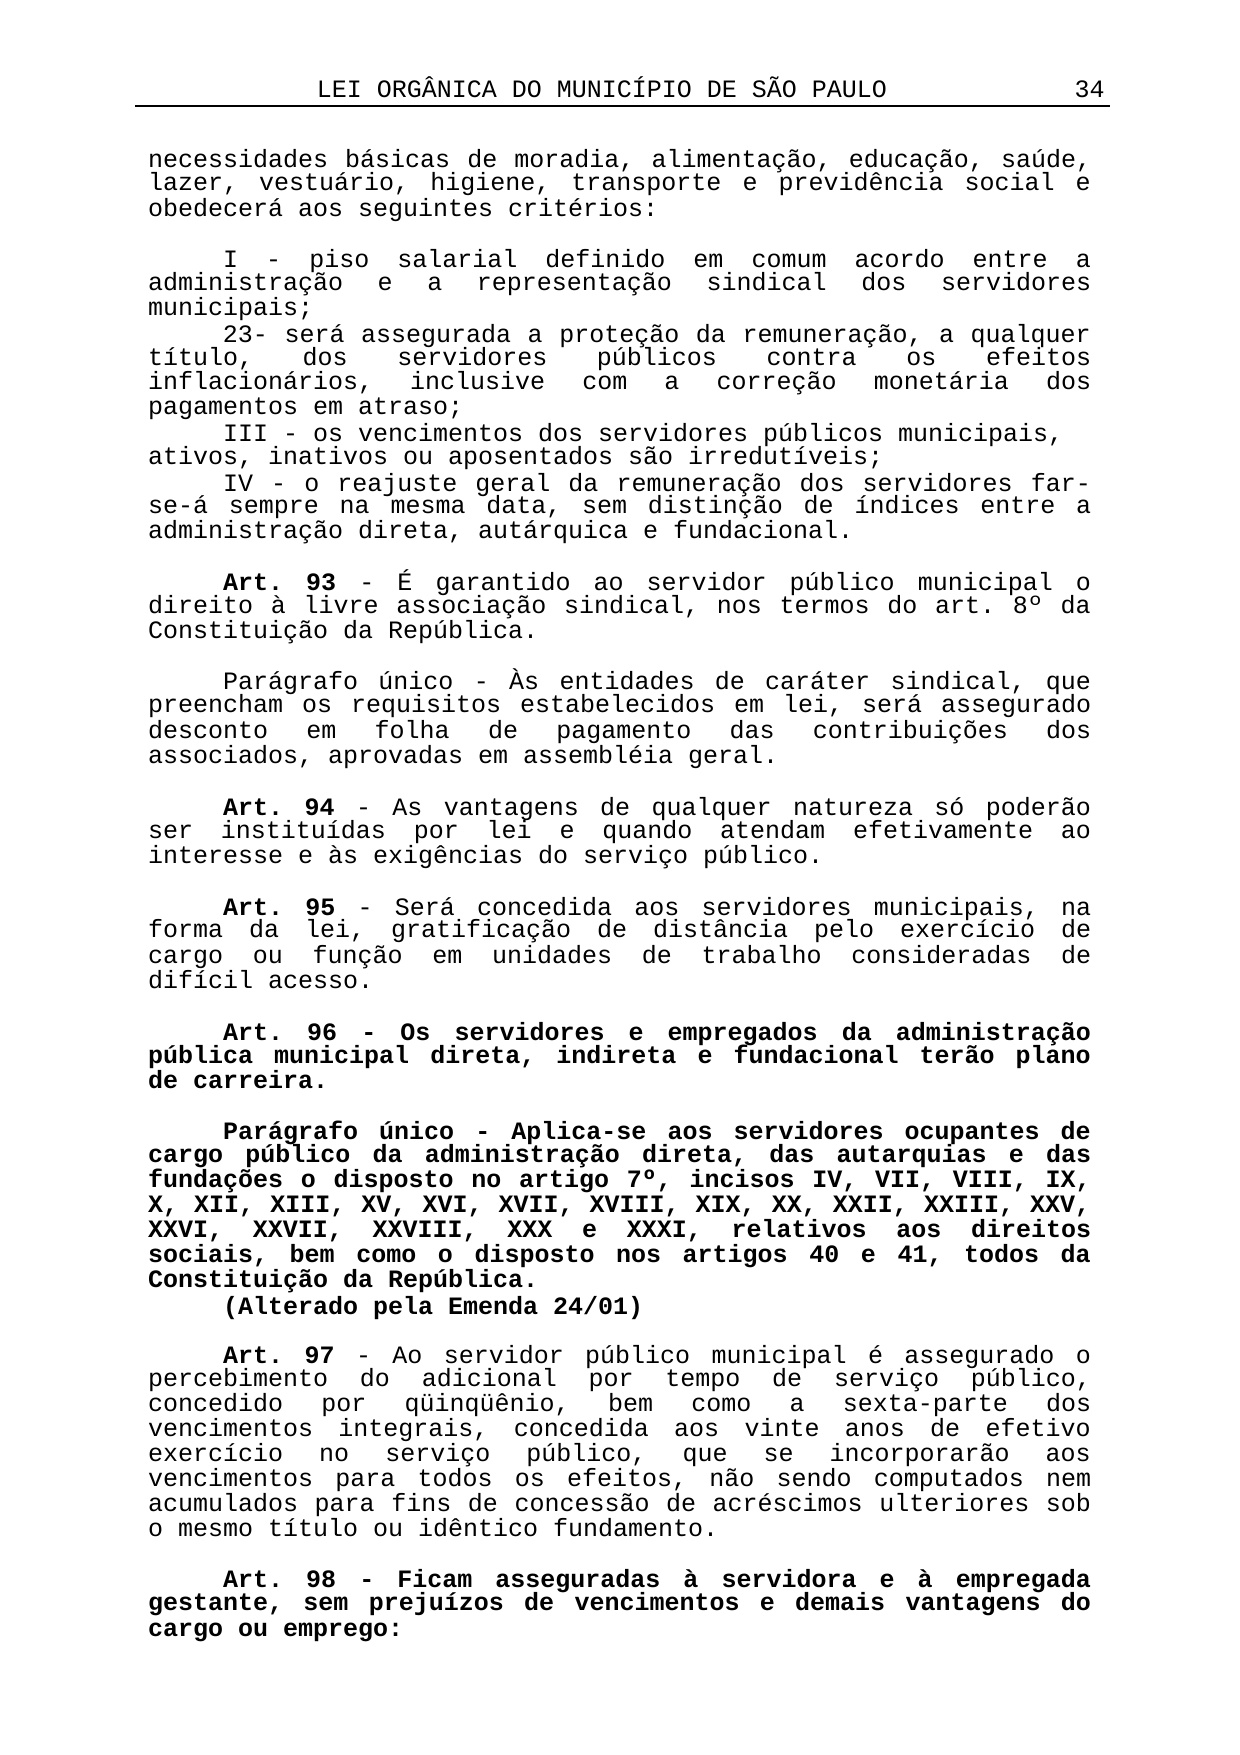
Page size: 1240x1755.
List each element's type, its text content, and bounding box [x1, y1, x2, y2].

list - será assegurada a proteção da remuneração, a qualquer título, dos servidores públicos contra os efeitos inflacionários, inclusive com a correção monetária dos pagamentos em atraso; [148, 323, 1091, 422]
text Parágrafo único - Às entidades de caráter sindical, que preencham os requisitos estabelecidos em lei, será assegurado desconto em folha de pagamento das contribuições dos associados, aprovadas em assembléia geral. [148, 670, 1091, 771]
text Art. 96 - Os servidores e empregados da administração pública municipal direta, indireta e fundacional terão plano de carreira. [148, 1020, 1091, 1096]
text I - piso salarial definido em comum acordo entre a administração e a representação sindical dos servidores municipais; [148, 247, 1091, 323]
table_header LEI ORGÂNICA DO MUNICÍPIO DE SÃO PAULO [135, 65, 975, 104]
text III - os vencimentos dos servidores públicos municipais, ativos, inativos ou aposentados são irredutíveis; [148, 422, 1091, 472]
text Parágrafo único - Aplica-se aos servidores ocupantes de cargo público da administração direta, das autarquias e das fundações o disposto no artigo 7º, incisos IV, VII, VIII, IX, X, XII, XIII, XV, XVI, XVII, XVIII, XIX, XX, XXII, XXIII, XXV, XXVI, XXVII, XXVIII, XXX e XXXI, relativos aos direitos sociais, bem como o disposto nos artigos 40 e 41, todos da Constituição da República. [148, 1120, 1091, 1295]
text necessidades básicas de moradia, alimentação, educação, saúde, lazer, vestuário, higiene, transporte e previdência social e obedecerá aos seguintes critérios: [148, 148, 1091, 223]
text IV - o reajuste geral da remuneração dos servidores far-se-á sempre na mesma data, sem distinção de índices entre a administração direta, autárquica e fundacional. [148, 472, 1091, 546]
text Art. 97 - Ao servidor público municipal é assegurado o percebimento do adicional por tempo de serviço público, concedido por qüinqüênio, bem como a sexta-parte dos vencimentos integrais, concedida aos vinte anos de efetivo exercício no serviço público, que se incorporarão aos vencimentos para todos os efeitos, não sendo computados nem acumulados para fins de concessão de acréscimos ulteriores sob o mesmo título ou idêntico fundamento. [148, 1344, 1091, 1544]
text (Alterado pela Emenda 24/01) [223, 1295, 1110, 1320]
text Art. 93 - É garantido ao servidor público municipal o direito à livre associação sindical, nos termos do art. 8º da Constituição da República. [148, 569, 1091, 646]
text Art. 95 - Será concedida aos servidores municipais, na forma da lei, gratificação de distância pelo exercício de cargo ou função em unidades de trabalho consideradas de difícil acesso. [148, 895, 1091, 996]
text Art. 98 - Ficam asseguradas à servidora e à empregada gestante, sem prejuízos de vencimentos e demais vantagens do cargo ou emprego: [148, 1568, 1091, 1643]
text Art. 94 - As vantagens de qualquer natureza só poderão ser instituídas por lei e quando atendam efetivamente ao interesse e às exigências do serviço público. [148, 795, 1091, 871]
table_header 34 [975, 65, 1110, 104]
